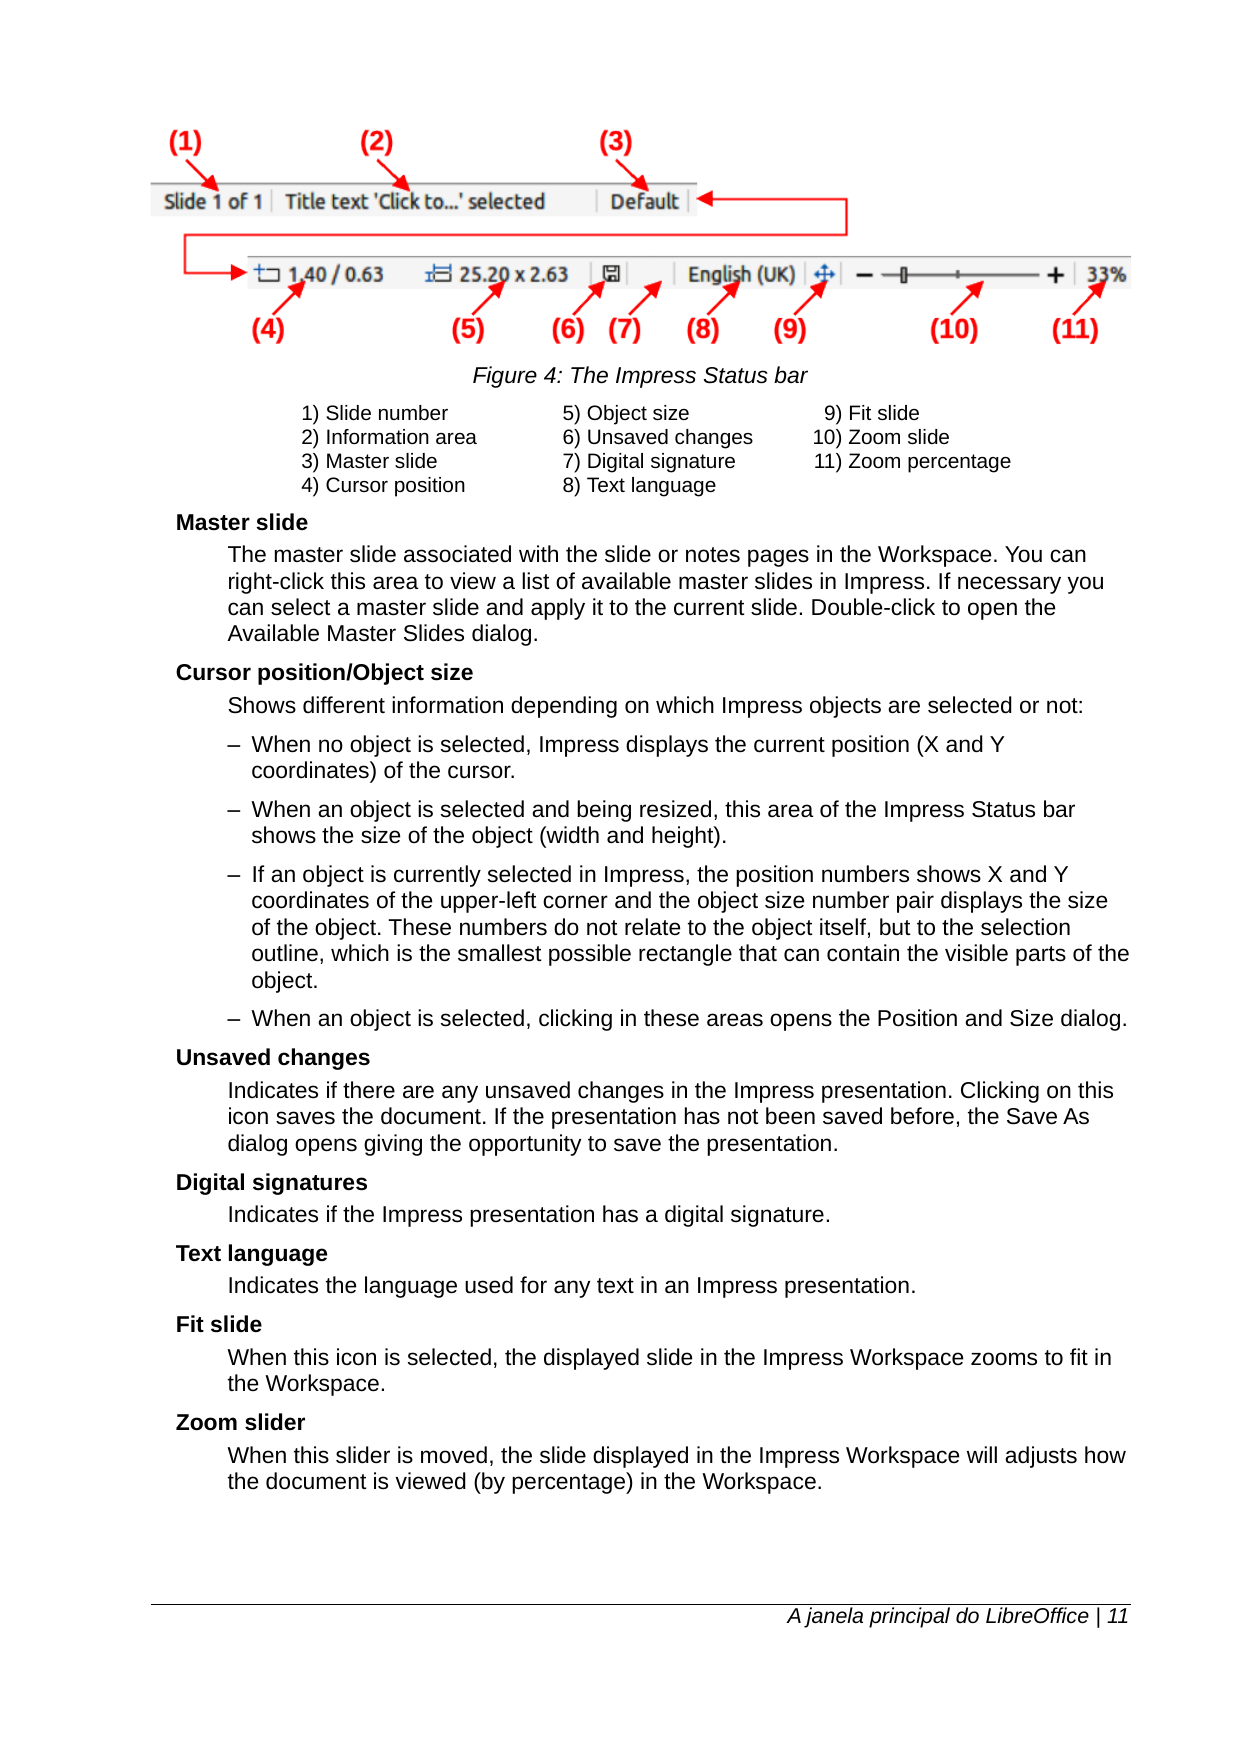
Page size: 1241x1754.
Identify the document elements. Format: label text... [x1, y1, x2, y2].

text Unsaved changes [176, 1044, 1131, 1071]
list When an object is selected, clicking in these areas opens the Position and Size dialog. [227, 1005, 1131, 1032]
text Zoom slider [176, 1409, 1131, 1436]
text Digital signatures [176, 1168, 1131, 1195]
text Cursor position/Object size [176, 659, 1131, 686]
text Fit slide [176, 1311, 1131, 1338]
text Indicates if there are any unsaved changes in the Impress presentation. Clicking on this icon saves the document. If the presentation has not been saved before, the Save As dialog opens giving the opportunity to save the presentation. [227, 1077, 1131, 1156]
table_header Slide number Information area Master slide Cursor position [249, 401, 510, 497]
text When this slider is moved, the slide displayed in the Impress Workspace will adjusts how the document is viewed (by percentage) in the Workspace. [227, 1442, 1131, 1494]
picture [150, 121, 1132, 350]
list When an object is selected and being resized, this area of the Impress Status bar shows the size of the object (width and height). [227, 796, 1131, 849]
list If an object is currently selected in Impress, the position numbers shows X and Y coordinates of the upper‑left corner and the object size number pair displays the size of the object. These numbers do not relate to the object itself, but to the selection outline, which is the smallest possible rectangle that can contain the visible parts of the object. [227, 861, 1131, 993]
text Text language [176, 1240, 1131, 1266]
table_header Fit slide Zoom slide Zoom percentage [771, 401, 1033, 497]
text Indicates the language used for any text in an Impress presentation. [227, 1272, 1131, 1299]
text Shows different information depending on which Impress objects are selected or not: [227, 692, 1131, 718]
table_header Object size Unsaved changes Digital signature Text language [510, 401, 771, 497]
text The master slide associated with the slide or notes pages in the Workspace. You can right-click this area to view a list of available master slides in Impress. If necessary you can select a master slide and apply it to the current slide. Double-click to open the Available Master Slides dialog. [227, 541, 1131, 647]
list When no object is selected, Impress displays the current position (X and Y coordinates) of the cursor. [227, 731, 1131, 783]
text Master slide [176, 509, 1131, 535]
text Indicates if the Impress presentation has a digital signature. [227, 1201, 1131, 1227]
text When this icon is selected, the displayed slide in the Impress Workspace zooms to fit in the Workspace. [227, 1344, 1131, 1397]
text Figure 4: The Impress Status bar [151, 362, 1131, 389]
